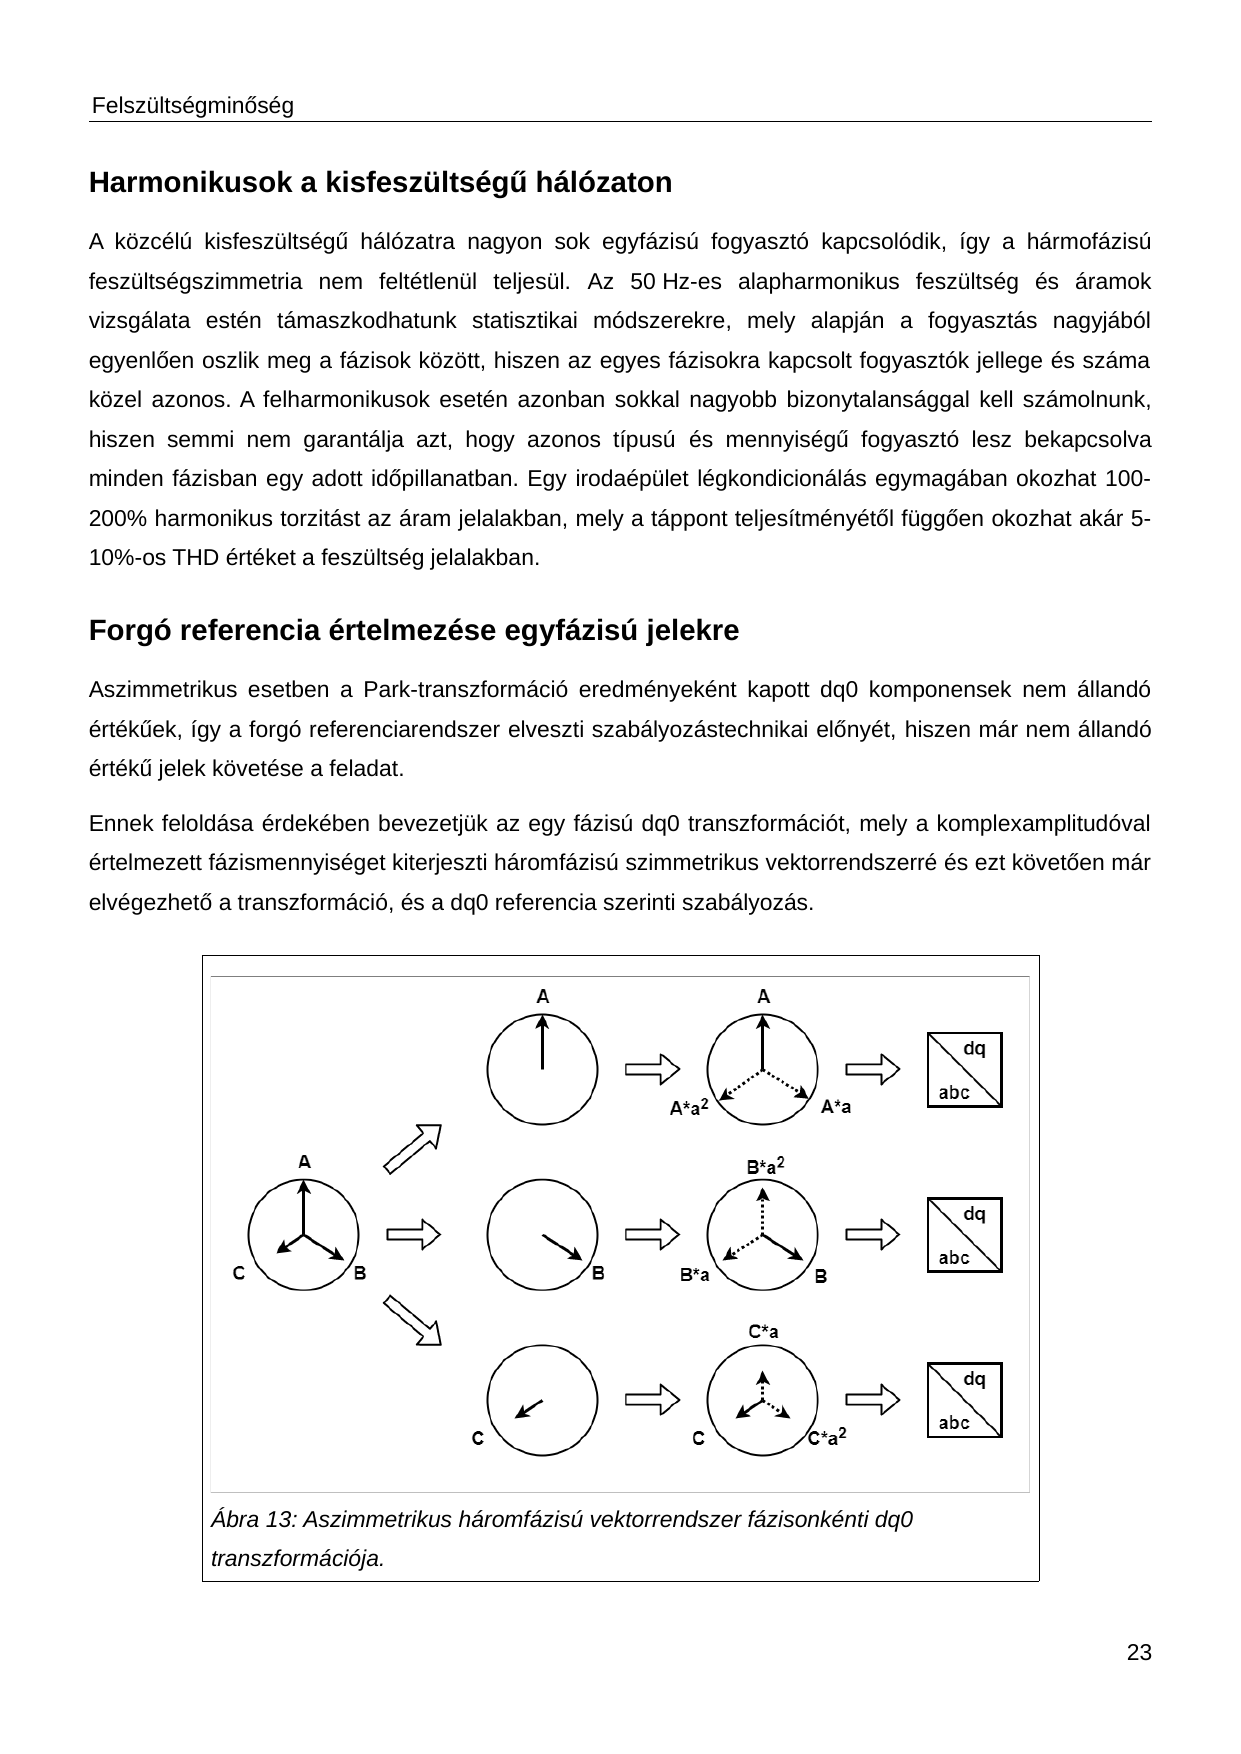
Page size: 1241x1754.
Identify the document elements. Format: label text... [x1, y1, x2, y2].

subtitle Harmonikusok a kisfeszültségű hálózaton [88, 165, 1152, 199]
text A közcélú kisfeszültségű hálózatra nagyon sok egyfázisú fogyasztó kapcsolódik, így a hármofázisú feszültségszimmetria nem feltétlenül teljesül. Az 50 Hz-es alapharmonikus feszültség és áramok vizsgálata estén támaszkodhatunk statisztikai módszerekre, mely alapján a fogyasztás nagyjából egyenlően oszlik meg a fázisok között, hiszen az egyes fázisokra kapcsolt fogyasztók jellege és száma közel azonos. A felharmonikusok esetén azonban sokkal nagyobb bizonytalansággal kell számolnunk, hiszen semmi nem garantálja azt, hogy azonos típusú és mennyiségű fogyasztó lesz bekapcsolva minden fázisban egy adott időpillanatban. Egy irodaépület légkondicionálás egymagában okozhat 100-200% harmonikus torzitást az áram jelalakban, mely a táppont teljesítményétől függően okozhat akár 5-10%-os THD értéket a feszültség jelalakban. [88, 228, 1152, 570]
text Aszimmetrikus esetben a Park-transzformáció eredményeként kapott dq0 komponensek nem állandó értékűek, így a forgó referenciarendszer elveszti szabályozástechnikai előnyét, hiszen már nem állandó értékű jelek követése a feladat. [88, 676, 1152, 782]
picture [210, 976, 1030, 1493]
subtitle Forgó referencia értelmezése egyfázisú jelekre [88, 613, 1152, 647]
text Ábra 13: Aszimmetrikus háromfázisú vektorrendszer fázisonkénti dq0 transzformációja. [211, 1493, 1030, 1572]
text [203, 956, 1039, 1581]
text Ennek feloldása érdekében bevezetjük az egy fázisú dq0 transzformációt, mely a komplexamplitudóval értelmezett fázismennyiséget kiterjeszti háromfázisú szimmetrikus vektorrendszerré és ezt követően már elvégezhető a transzformáció, és a dq0 referencia szerinti szabályozás. [88, 810, 1152, 915]
